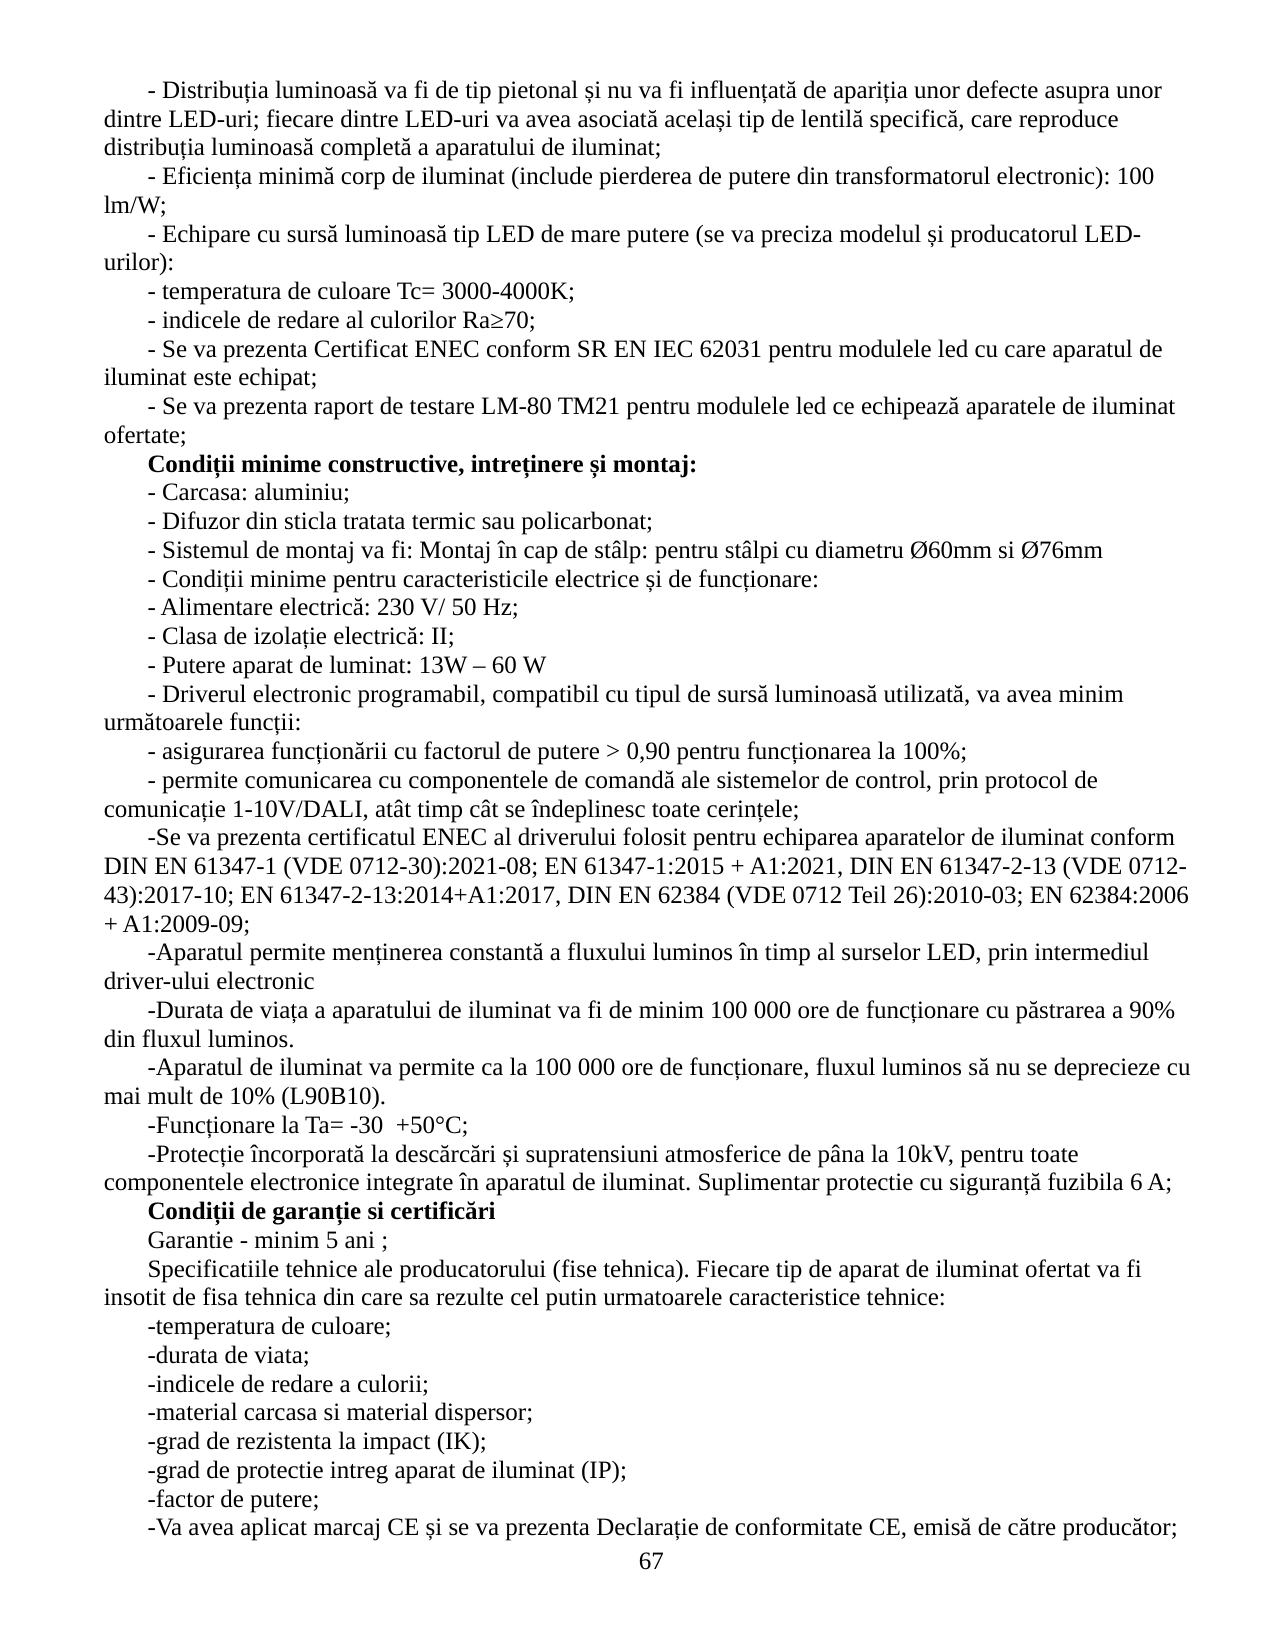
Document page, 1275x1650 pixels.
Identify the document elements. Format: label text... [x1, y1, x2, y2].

text -Va avea aplicat marcaj CE și se va prezenta Declarație de conformitate CE, emisă de către producător; [103, 1512, 1198, 1541]
text - Difuzor din sticla tratata termic sau policarbonat; [103, 506, 1198, 535]
text Condiții de garanție si certificări [103, 1196, 1198, 1225]
text -Durata de viața a aparatului de iluminat va fi de minim 100 000 ore de funcționare cu păstrarea a 90% din fluxul luminos. [103, 995, 1198, 1052]
text -Aparatul de iluminat va permite ca la 100 000 ore de funcționare, fluxul luminos să nu se deprecieze cu mai mult de 10% (L90B10). [103, 1052, 1198, 1110]
text Condiții minime constructive, intreținere și montaj: [103, 449, 1198, 477]
text - Distribuția luminoasă va fi de tip pietonal și nu va fi influențată de apariția unor defecte asupra unor dintre LED-uri; fiecare dintre LED-uri va avea asociată același tip de lentilă specifică, care reproduce distribuția luminoasă completă a aparatului de iluminat; [103, 75, 1198, 161]
text -Protecție încorporată la descărcări și supratensiuni atmosferice de pâna la 10kV, pentru toate componentele electronice integrate în aparatul de iluminat. Suplimentar protectie cu siguranță fuzibila 6 A; [103, 1139, 1198, 1196]
text -material carcasa si material dispersor; [103, 1397, 1198, 1426]
text Specificatiile tehnice ale producatorului (fise tehnica). Fiecare tip de aparat de iluminat ofertat va fi insotit de fisa tehnica din care sa rezulte cel putin urmatoarele caracteristice tehnice: [103, 1254, 1198, 1311]
text - Echipare cu sursă luminoasă tip LED de mare putere (se va preciza modelul și producatorul LED-urilor): [103, 219, 1198, 276]
text - Putere aparat de luminat: 13W – 60 W [103, 650, 1198, 679]
text -durata de viata; [103, 1340, 1198, 1369]
text -grad de rezistenta la impact (IK); [103, 1426, 1198, 1455]
text - permite comunicarea cu componentele de comandă ale sistemelor de control, prin protocol de comunicație 1-10V/DALI, atât timp cât se îndeplinesc toate cerințele; [103, 765, 1198, 822]
text -Funcționare la Ta= -30 +50°C; [103, 1110, 1198, 1139]
text - Se va prezenta Certificat ENEC conform SR EN IEC 62031 pentru modulele led cu care aparatul de iluminat este echipat; [103, 334, 1198, 391]
text -temperatura de culoare; [103, 1311, 1198, 1340]
text -indicele de redare a culorii; [103, 1369, 1198, 1397]
text - indicele de redare al culorilor Ra≥70; [103, 305, 1198, 334]
text -Aparatul permite menținerea constantă a fluxului luminos în timp al surselor LED, prin intermediul driver-ului electronic [103, 937, 1198, 995]
text - Carcasa: aluminiu; [103, 477, 1198, 506]
text -grad de protectie intreg aparat de iluminat (IP); [103, 1455, 1198, 1484]
text -factor de putere; [103, 1484, 1198, 1512]
text -Se va prezenta certificatul ENEC al driverului folosit pentru echiparea aparatelor de iluminat conform DIN EN 61347-1 (VDE 0712-30):2021-08; EN 61347-1:2015 + A1:2021, DIN EN 61347-2-13 (VDE 0712-43):2017-10; EN 61347-2-13:2014+A1:2017, DIN EN 62384 (VDE 0712 Teil 26):2010-03; EN 62384:2006 + A1:2009-09; [103, 822, 1198, 937]
text - Se va prezenta raport de testare LM-80 TM21 pentru modulele led ce echipează aparatele de iluminat ofertate; [103, 391, 1198, 449]
text - temperatura de culoare Tc= 3000-4000K; [103, 276, 1198, 305]
text - Driverul electronic programabil, compatibil cu tipul de sursă luminoasă utilizată, va avea minim următoarele funcții: [103, 679, 1198, 736]
text - Eficiența minimă corp de iluminat (include pierderea de putere din transformatorul electronic): 100 lm/W; [103, 161, 1198, 219]
text - Clasa de izolație electrică: II; [103, 621, 1198, 650]
text - Condiții minime pentru caracteristicile electrice și de funcționare: [103, 564, 1198, 592]
text - Sistemul de montaj va fi: Montaj în cap de stâlp: pentru stâlpi cu diametru Ø60mm si Ø76mm [103, 535, 1198, 564]
text - Alimentare electrică: 230 V/ 50 Hz; [103, 592, 1198, 621]
text - asigurarea funcționării cu factorul de putere > 0,90 pentru funcționarea la 100%; [103, 736, 1198, 765]
text Garantie - minim 5 ani ; [103, 1225, 1198, 1254]
